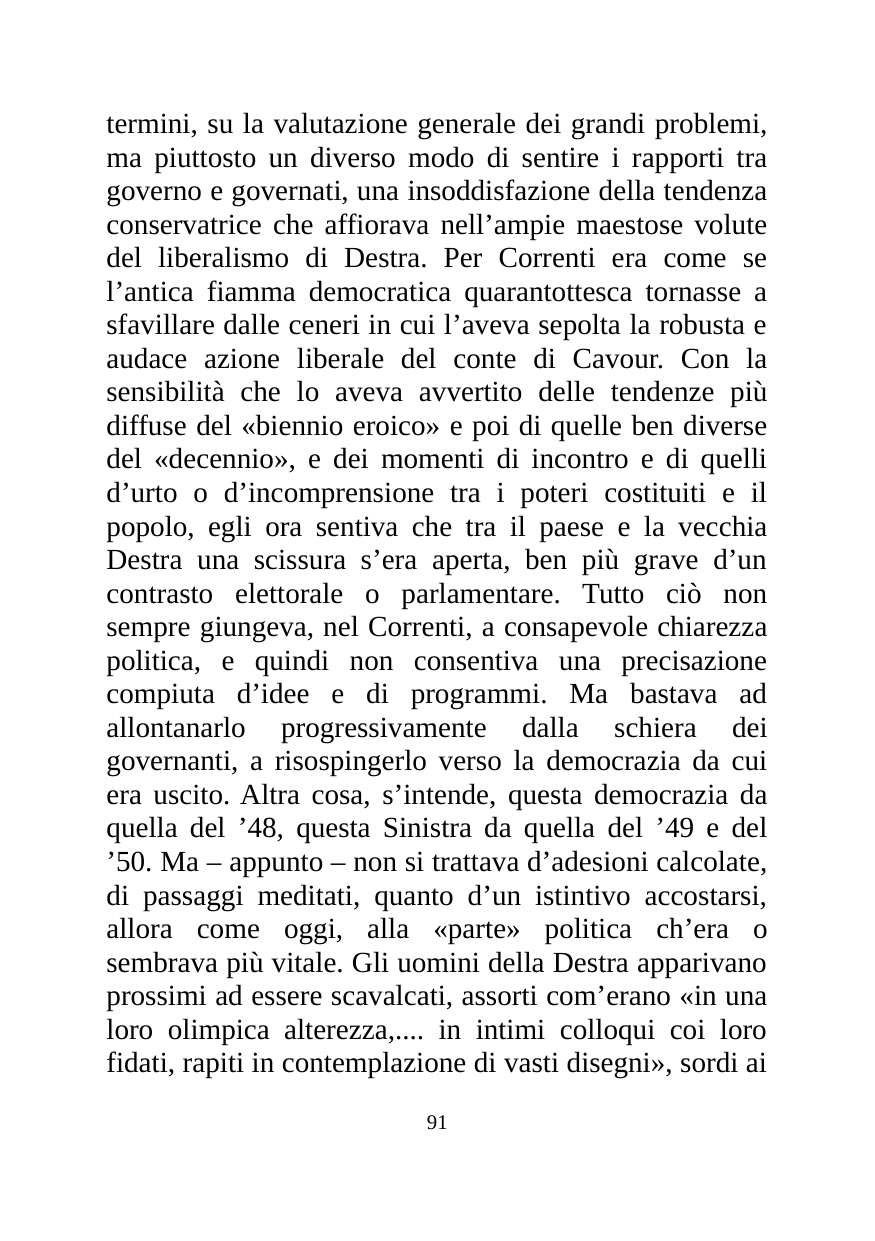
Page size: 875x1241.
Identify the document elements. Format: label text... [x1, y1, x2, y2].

text termini, su la valutazione generale dei grandi problemi, ma piuttosto un diverso modo di sentire i rapporti tra governo e governati, una insoddisfazione della tendenza conservatrice che affiorava nell’ampie maestose volute del liberalismo di Destra. Per Correnti era come se l’antica fiamma democratica quarantottesca tornasse a sfavillare dalle ceneri in cui l’aveva sepolta la robusta e audace azione liberale del conte di Cavour. Con la sensibilità che lo aveva avvertito delle tendenze più diffuse del «biennio eroico» e poi di quelle ben diverse del «decennio», e dei momenti di incontro e di quelli d’urto o d’incomprensione tra i poteri costituiti e il popolo, egli ora sentiva che tra il paese e la vecchia Destra una scissura s’era aperta, ben più grave d’un contrasto elettorale o parlamentare. Tutto ciò non sempre giungeva, nel Correnti, a consapevole chiarezza politica, e quindi non consentiva una precisazione compiuta d’idee e di programmi. Ma bastava ad allontanarlo progressivamente dalla schiera dei governanti, a risospingerlo verso la democrazia da cui era uscito. Altra cosa, s’intende, questa democrazia da quella del ’48, questa Sinistra da quella del ’49 e del ’50. Ma – appunto – non si trattava d’adesioni calcolate, di passaggi meditati, quanto d’un istintivo accostarsi, allora come oggi, alla «parte» politica ch’era o sembrava più vitale. Gli uomini della Destra apparivano prossimi ad essere scavalcati, assorti com’erano «in una loro olimpica alterezza,.... in intimi colloqui coi loro fidati, rapiti in contemplazione di vasti disegni», sordi ai [106, 106, 768, 1079]
